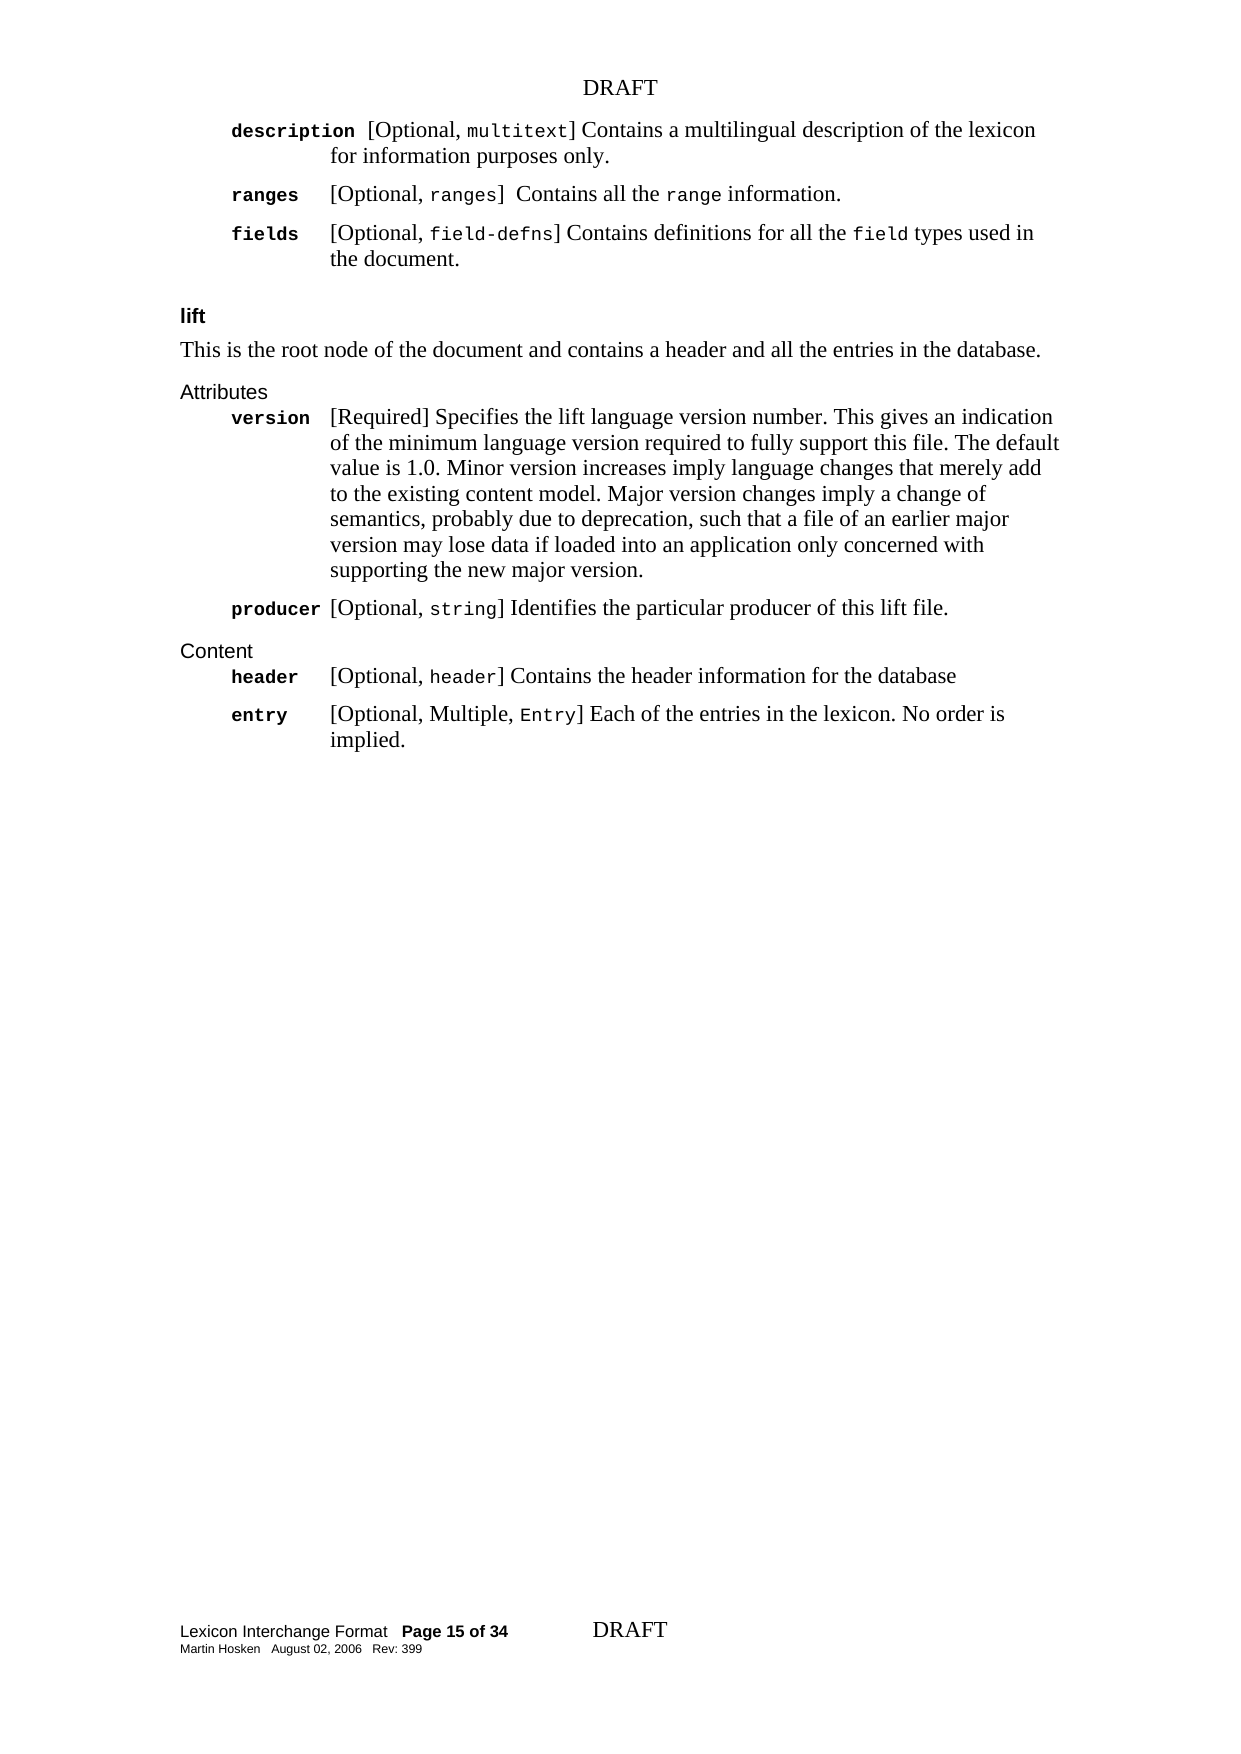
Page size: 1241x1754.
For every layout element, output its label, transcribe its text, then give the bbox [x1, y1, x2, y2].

subtitle Content [180, 639, 1061, 663]
text entry [Optional, Multiple, Entry] Each of the entries in the lexicon. No order is implied. [231, 701, 1061, 753]
text header [Optional, header] Contains the header information for the database [231, 663, 1061, 689]
text This is the root node of the document and contains a header and all the entries in the database. [180, 337, 1061, 362]
subtitle Attributes [180, 381, 1061, 404]
text fields [Optional, field-defns] Contains definitions for all the field types used in the document. [231, 219, 1061, 271]
subtitle lift [180, 304, 1061, 328]
text description [Optional, multitext] Contains a multilingual description of the lexicon for information purposes only. [231, 117, 1061, 168]
text ranges [Optional, ranges] Contains all the range information. [231, 181, 1061, 207]
text version [Required] Specifies the lift language version number. This gives an indication of the minimum language version required to fully support this file. The default value is 1.0. Minor version increases imply language changes that merely add to the existing content model. Major version changes imply a change of semantics, probably due to deprecation, such that a file of an earlier major version may lose data if loaded into an application only concerned with supporting the new major version. [231, 404, 1061, 582]
text producer [Optional, string] Identifies the particular producer of this lift file. [231, 595, 1061, 621]
